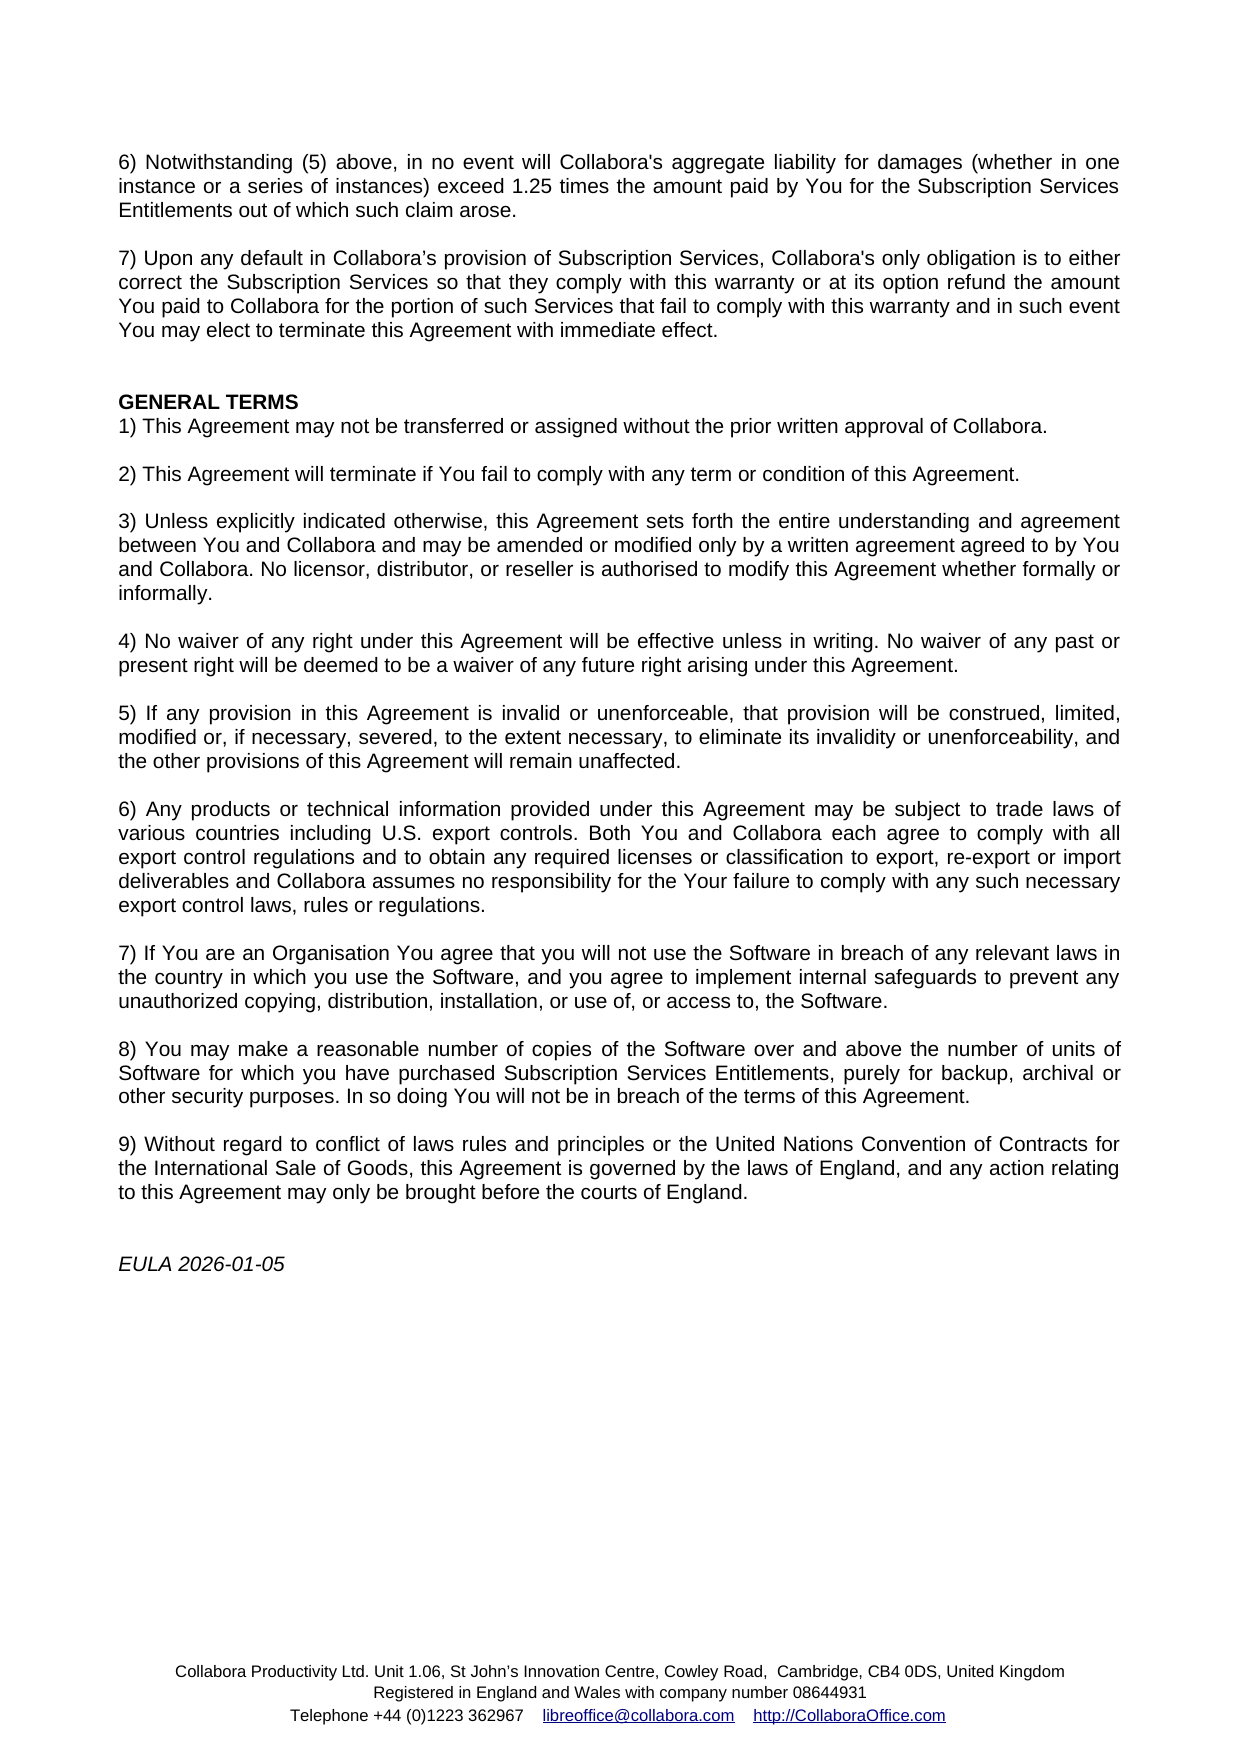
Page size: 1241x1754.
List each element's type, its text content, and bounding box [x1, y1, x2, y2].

text 8) You may make a reasonable number of copies of the Software over and above the number of units of Software for which you have purchased Subscription Services Entitlements, purely for backup, archival or other security purposes. In so doing You will not be in breach of the terms of this Agreement. [118, 1036, 1122, 1108]
text 5) If any provision in this Agreement is invalid or unenforceable, that provision will be construed, limited, modified or, if necessary, severed, to the extent necessary, to eliminate its invalidity or unenforceability, and the other provisions of this Agreement will remain unaffected. [118, 701, 1122, 773]
text 6) Notwithstanding (5) above, in no event will Collabora's aggregate liability for damages (whether in one instance or a series of instances) exceed 1.25 times the amount paid by You for the Subscription Services Entitlements out of which such claim arose. [118, 150, 1122, 222]
text 9) Without regard to conflict of laws rules and principles or the United Nations Convention of Contracts for the International Sale of Goods, this Agreement is governed by the laws of England, and any action relating to this Agreement may only be brought before the courts of England. [118, 1132, 1122, 1204]
text 2) This Agreement will terminate if You fail to comply with any term or condition of this Agreement. [118, 461, 1122, 485]
text 7) If You are an Organisation You agree that you will not use the Software in breach of any relevant laws in the country in which you use the Software, and you agree to implement internal safeguards to prevent any unauthorized copying, distribution, installation, or use of, or access to, the Software. [118, 941, 1122, 1012]
text EULA 2026-01-05 [118, 1252, 1122, 1276]
text 4) No waiver of any right under this Agreement will be effective unless in writing. No waiver of any past or present right will be deemed to be a waiver of any future right arising under this Agreement. [118, 629, 1122, 677]
text 7) Upon any default in Collabora’s provision of Subscription Services, Collabora's only obligation is to either correct the Subscription Services so that they comply with this warranty or at its option refund the amount You paid to Collabora for the portion of such Services that fail to comply with this warranty and in such event You may elect to terminate this Agreement with immediate effect. [118, 246, 1122, 342]
text 1) This Agreement may not be transferred or assigned without the prior written approval of Collabora. [118, 413, 1122, 437]
text 3) Unless explicitly indicated otherwise, this Agreement sets forth the entire understanding and agreement between You and Collabora and may be amended or modified only by a written agreement agreed to by You and Collabora. No licensor, distributor, or reseller is authorised to modify this Agreement whether formally or informally. [118, 509, 1122, 605]
text GENERAL TERMS [118, 389, 1122, 413]
text 6) Any products or technical information provided under this Agreement may be subject to trade laws of various countries including U.S. export controls. Both You and Collabora each agree to comply with all export control regulations and to obtain any required licenses or classification to export, re-export or import deliverables and Collabora assumes no responsibility for the Your failure to comply with any such necessary export control laws, rules or regulations. [118, 797, 1122, 917]
